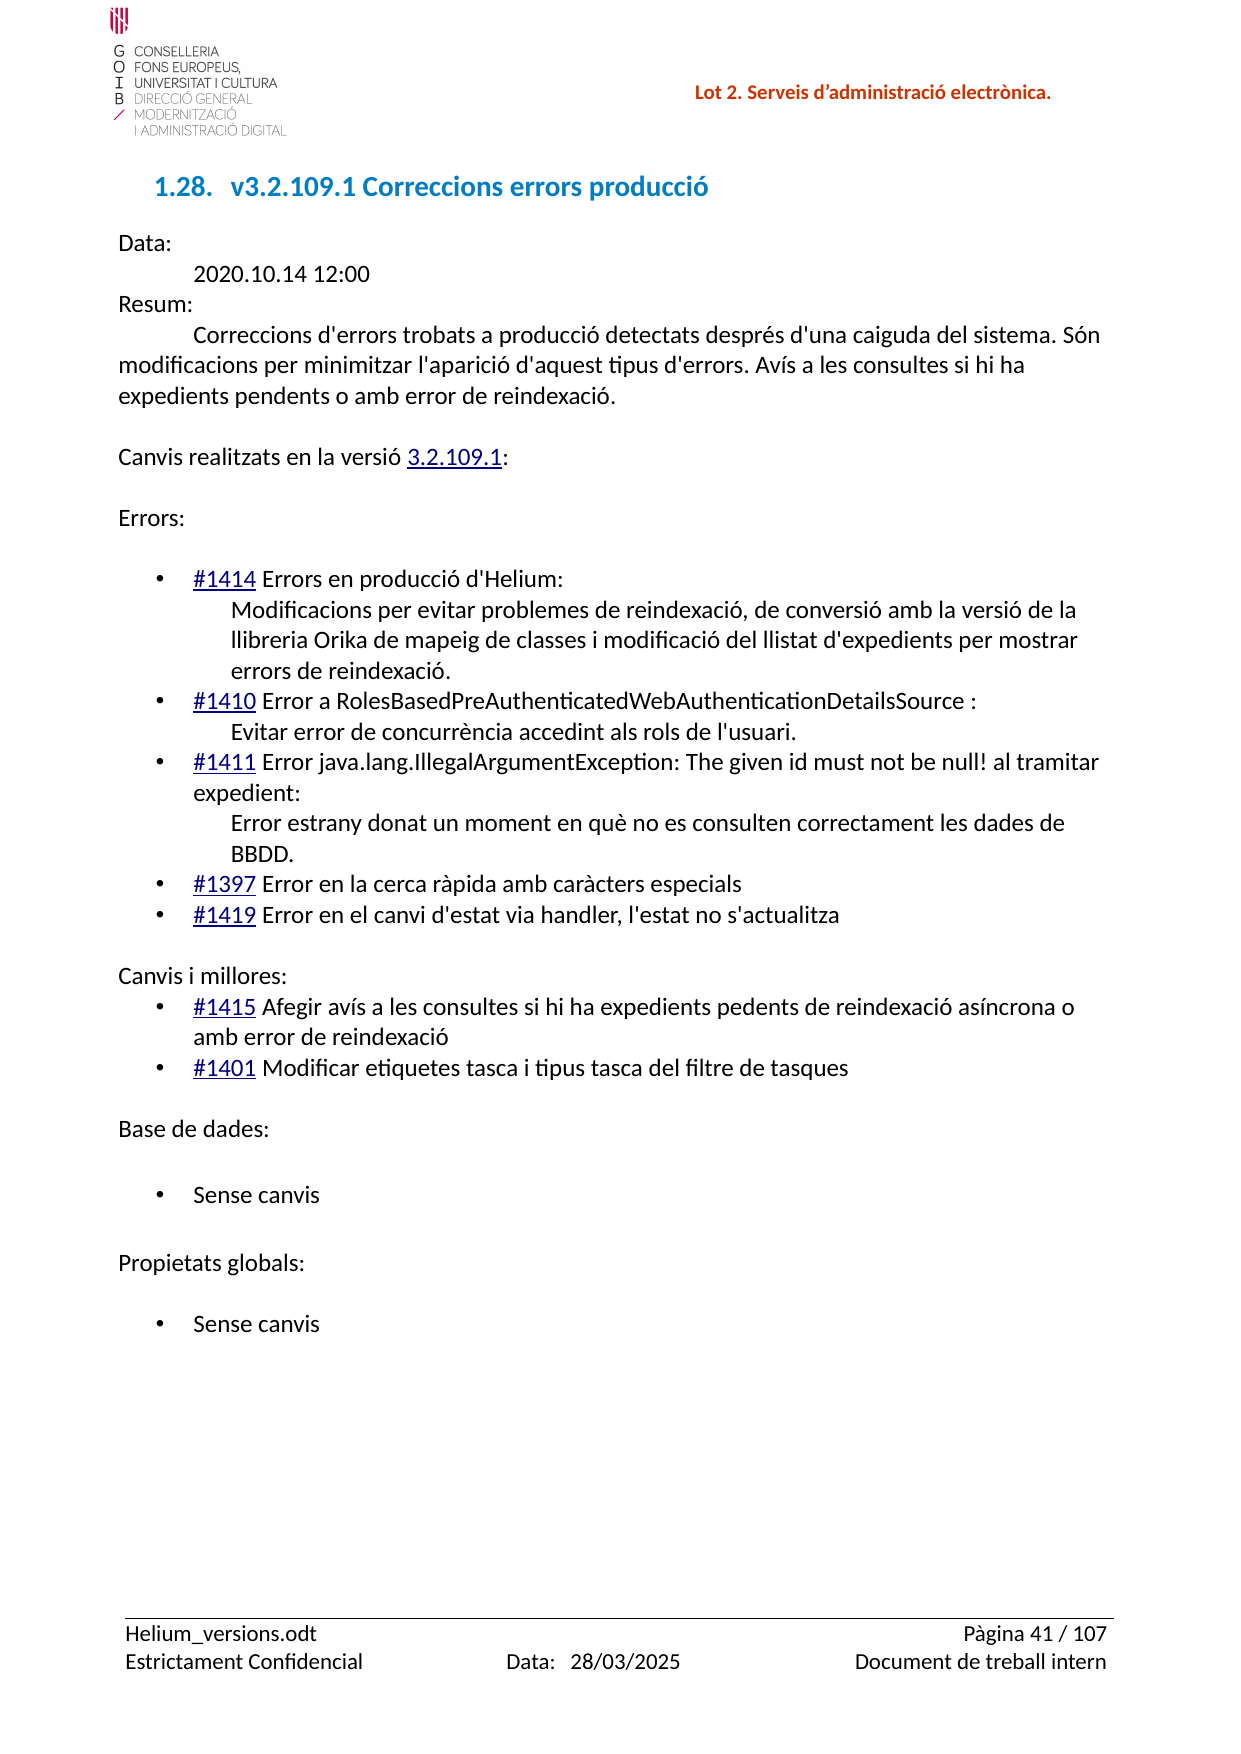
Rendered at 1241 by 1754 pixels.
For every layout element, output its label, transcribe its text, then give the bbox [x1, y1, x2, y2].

picture [100, 0, 297, 144]
text Resum: [118, 289, 1122, 319]
list #1415 Afegir avís a les consultes si hi ha expedients pedents de reindexació asíncrona o amb error de reindexació [156, 991, 1122, 1052]
list Error estrany donat un moment en què no es consulten correctament les dades de BBDD. [193, 807, 1122, 868]
list #1414 Errors en producció d'Helium: [156, 563, 1122, 594]
list #1411 Error java.lang.IllegalArgumentException: The given id must not be null! al tramitar expedient: [156, 746, 1122, 807]
text Canvis i millores: [118, 960, 1122, 991]
subtitle v3.2.109.1 Correccions errors producció [153, 168, 1122, 204]
text Data: [118, 228, 1122, 258]
list #1419 Error en el canvi d'estat via handler, l'estat no s'actualitza [156, 899, 1122, 929]
text Base de dades: [118, 1113, 1122, 1143]
list Modificacions per evitar problemes de reindexació, de conversió amb la versió de la llibreria Orika de mapeig de classes i modificació del llistat d'expedients per mostrar errors de reindexació. [193, 594, 1122, 685]
list #1397 Error en la cerca ràpida amb caràcters especials [156, 868, 1122, 899]
text Propietats globals: [118, 1247, 1122, 1277]
text 2020.10.14 12:00 [118, 258, 1122, 289]
list Sense canvis [156, 1180, 1122, 1210]
list #1410 Error a RolesBasedPreAuthenticatedWebAuthenticationDetailsSource : [156, 685, 1122, 716]
text Correccions d'errors trobats a producció detectats després d'una caiguda del sistema. Són modificacions per minimitzar l'aparició d'aquest tipus d'errors. Avís a les consultes si hi ha expedients pendents o amb error de reindexació. [118, 319, 1122, 411]
list Sense canvis [156, 1308, 1122, 1338]
list Evitar error de concurrència accedint als rols de l'usuari. [193, 716, 1122, 746]
text Canvis realitzats en la versió 3.2.109.1: [118, 441, 1122, 472]
list #1401 Modificar etiquetes tasca i tipus tasca del filtre de tasques [156, 1052, 1122, 1082]
text Errors: [118, 502, 1122, 533]
